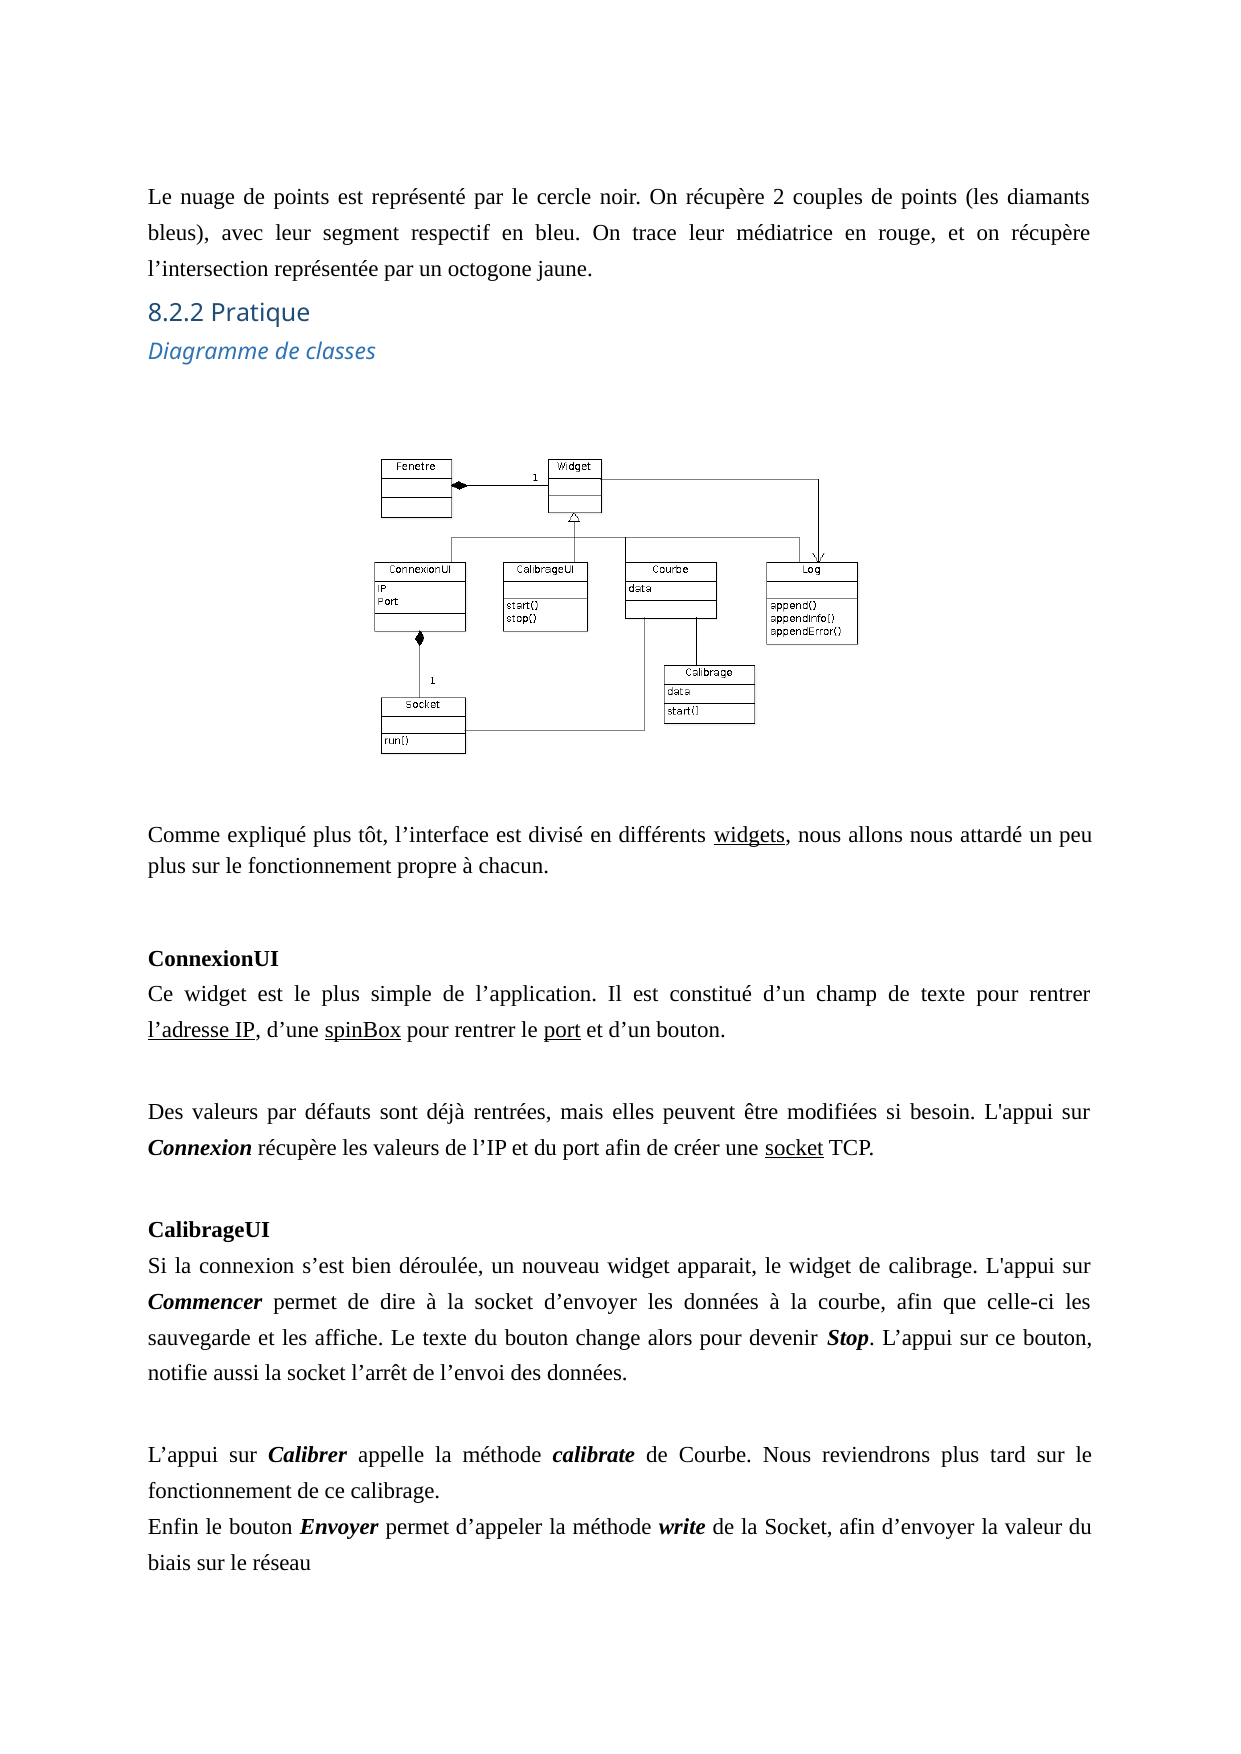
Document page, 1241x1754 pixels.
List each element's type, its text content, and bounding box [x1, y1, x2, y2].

text CalibrageUI [148, 1216, 1093, 1242]
text L’appui sur Calibrer appelle la méthode calibrate de Courbe. Nous reviendrons plus tard sur le fonctionnement de ce calibrage. [148, 1441, 1093, 1503]
text Si la connexion s’est bien déroulée, un nouveau widget apparait, le widget de calibrage. L'appui sur Commencer permet de dire à la socket d’envoyer les données à la courbe, afin que celle-ci les sauvegarde et les affiche. Le texte du bouton change alors pour devenir Stop. L’appui sur ce bouton, notifie aussi la socket l’arrêt de l’envoi des données. [148, 1252, 1093, 1386]
text Des valeurs par défauts sont déjà rentrées, mais elles peuvent être modifiées si besoin. L'appui sur Connexion récupère les valeurs de l’IP et du port afin de créer une socket TCP. [148, 1098, 1093, 1160]
subtitle Diagramme de classes [148, 335, 1093, 366]
subtitle Pratique [148, 295, 1093, 329]
text Enfin le bouton Envoyer permet d’appeler la méthode write de la Socket, afin d’envoyer la valeur du biais sur le réseau [148, 1513, 1093, 1575]
text ConnexionUI [148, 944, 1093, 971]
picture [239, 401, 992, 816]
text Le nuage de points est représenté par le cercle noir. On récupère 2 couples de points (les diamants bleus), avec leur segment respectif en bleu. On trace leur médiatrice en rouge, et on récupère l’intersection représentée par un octogone jaune. [148, 183, 1093, 281]
text Comme expliqué plus tôt, l’interface est divisé en différents widgets, nous allons nous attardé un peu plus sur le fonctionnement propre à chacun. [148, 816, 1093, 879]
text Ce widget est le plus simple de l’application. Il est constitué d’un champ de texte pour rentrer l’adresse IP, d’une spinBox pour rentrer le port et d’un bouton. [148, 980, 1093, 1043]
